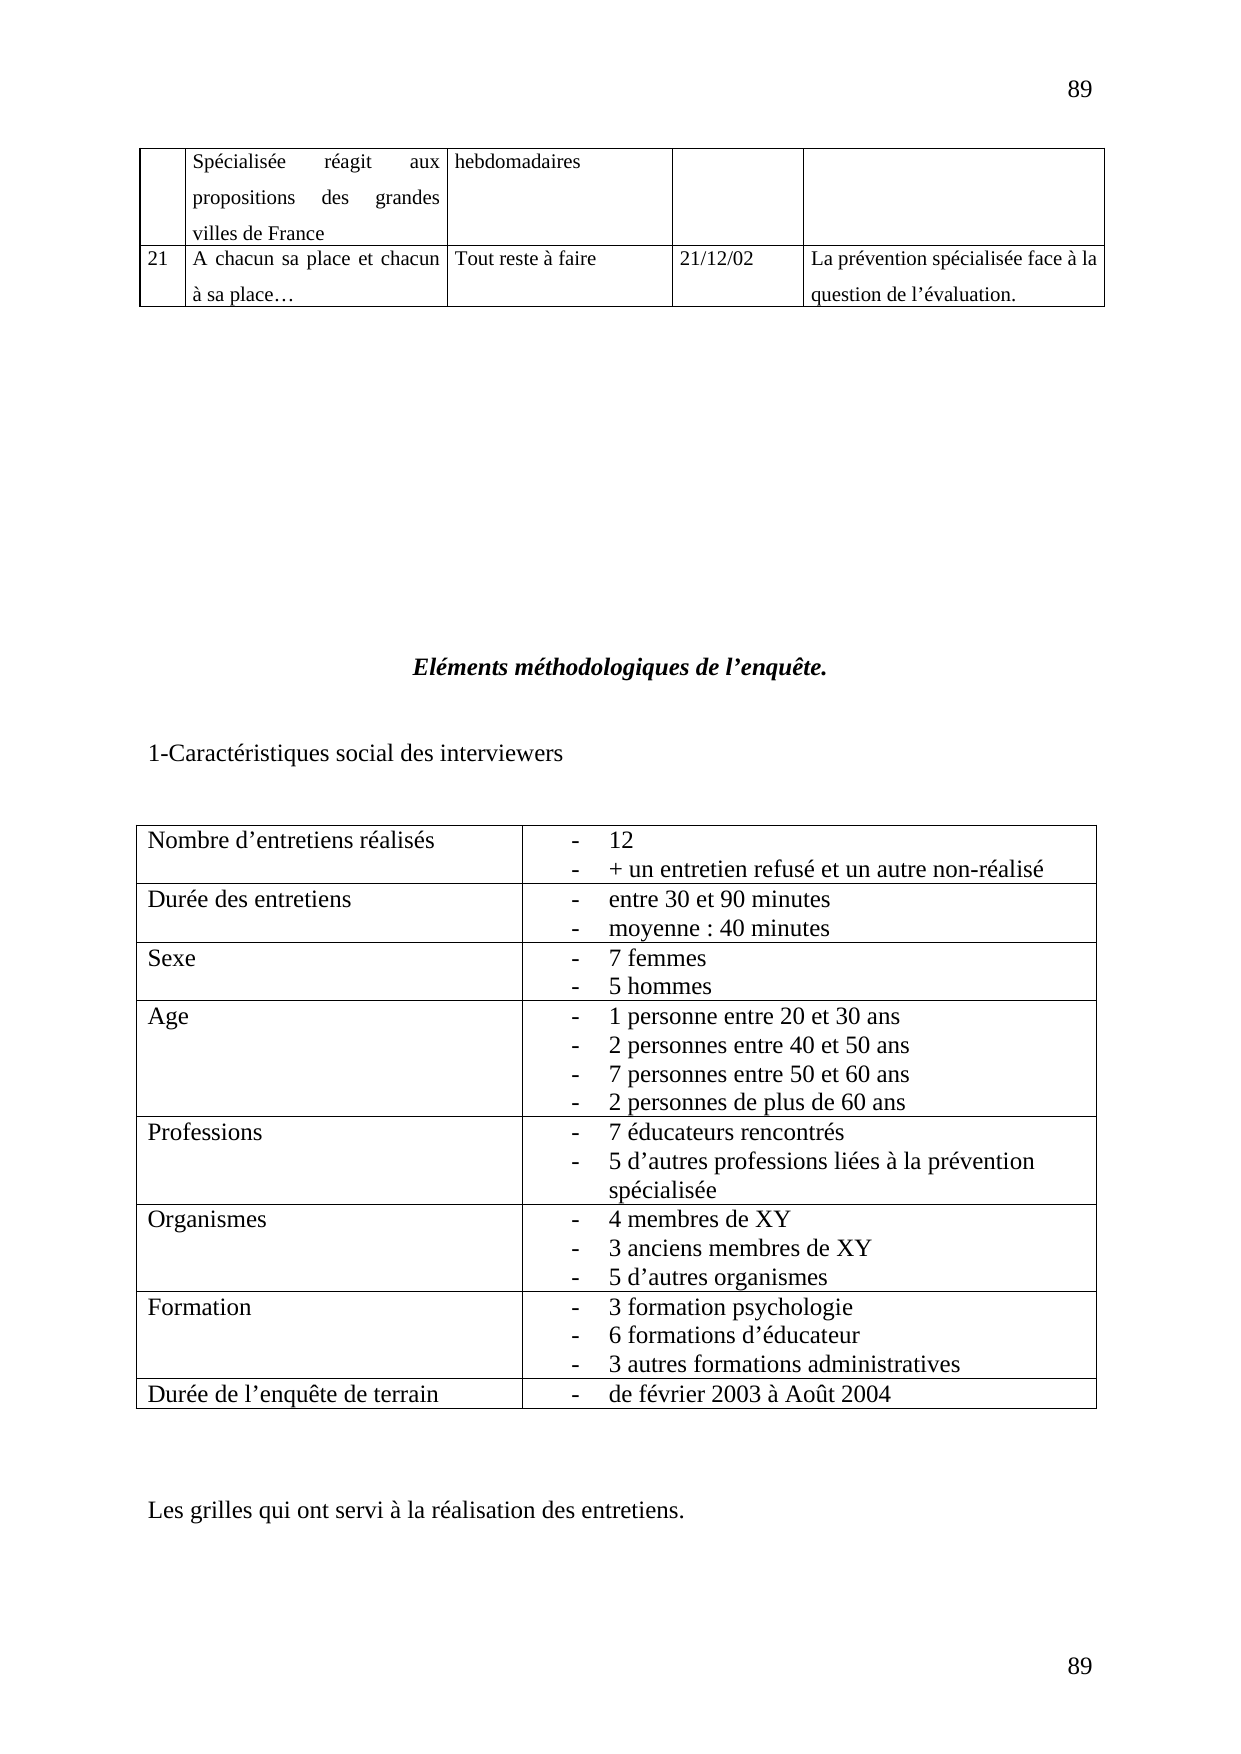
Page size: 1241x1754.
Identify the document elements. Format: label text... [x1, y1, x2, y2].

table_cell 21/12/02 [673, 246, 803, 306]
table_cell hebdomadaires [448, 149, 672, 245]
table_cell Organismes [137, 1205, 522, 1291]
table_cell Sexe [137, 943, 522, 1000]
table_cell 1 personne entre 20 et 30 ans 2 personnes entre 40 et 50 ans 7 personnes entre 50 et 60 ans 2 personnes de plus de 60 ans [523, 1001, 1096, 1116]
table_cell Age [137, 1001, 522, 1116]
table_cell Durée de l’enquête de terrain [137, 1379, 522, 1408]
table_cell A chacun sa place et chacun à sa place… [186, 246, 447, 306]
table_cell Professions [137, 1117, 522, 1203]
table_cell 4 membres de XY 3 anciens membres de XY 5 d’autres organismes [523, 1205, 1096, 1291]
table_cell 7 femmes 5 hommes [523, 943, 1096, 1000]
table_header 12 + un entretien refusé et un autre non-réalisé [523, 826, 1096, 883]
table_header Nombre d’entretiens réalisés [137, 826, 522, 883]
table_cell entre 30 et 90 minutes moyenne : 40 minutes [523, 884, 1096, 942]
text Les grilles qui ont servi à la réalisation des entretiens. [148, 1495, 1092, 1524]
table_cell [141, 149, 185, 245]
subtitle Eléments méthodologiques de l’enquête. [148, 652, 1092, 681]
text 1-Caractéristiques social des interviewers [148, 738, 1092, 767]
table_cell de février 2003 à Août 2004 [523, 1379, 1096, 1408]
table_cell 21 [141, 246, 185, 306]
table_cell La prévention spécialisée face à la question de l’évaluation. [804, 246, 1104, 306]
table_cell 3 formation psychologie 6 formations d’éducateur 3 autres formations administratives [523, 1292, 1096, 1378]
table_cell Spécialisée réagit aux propositions des grandes villes de France [186, 149, 447, 245]
table_cell 7 éducateurs rencontrés 5 d’autres professions liées à la prévention spécialisée [523, 1117, 1096, 1203]
table_cell [804, 149, 1104, 245]
table_cell Tout reste à faire [448, 246, 672, 306]
table_cell [673, 149, 803, 245]
table_cell Formation [137, 1292, 522, 1378]
table_cell Durée des entretiens [137, 884, 522, 942]
